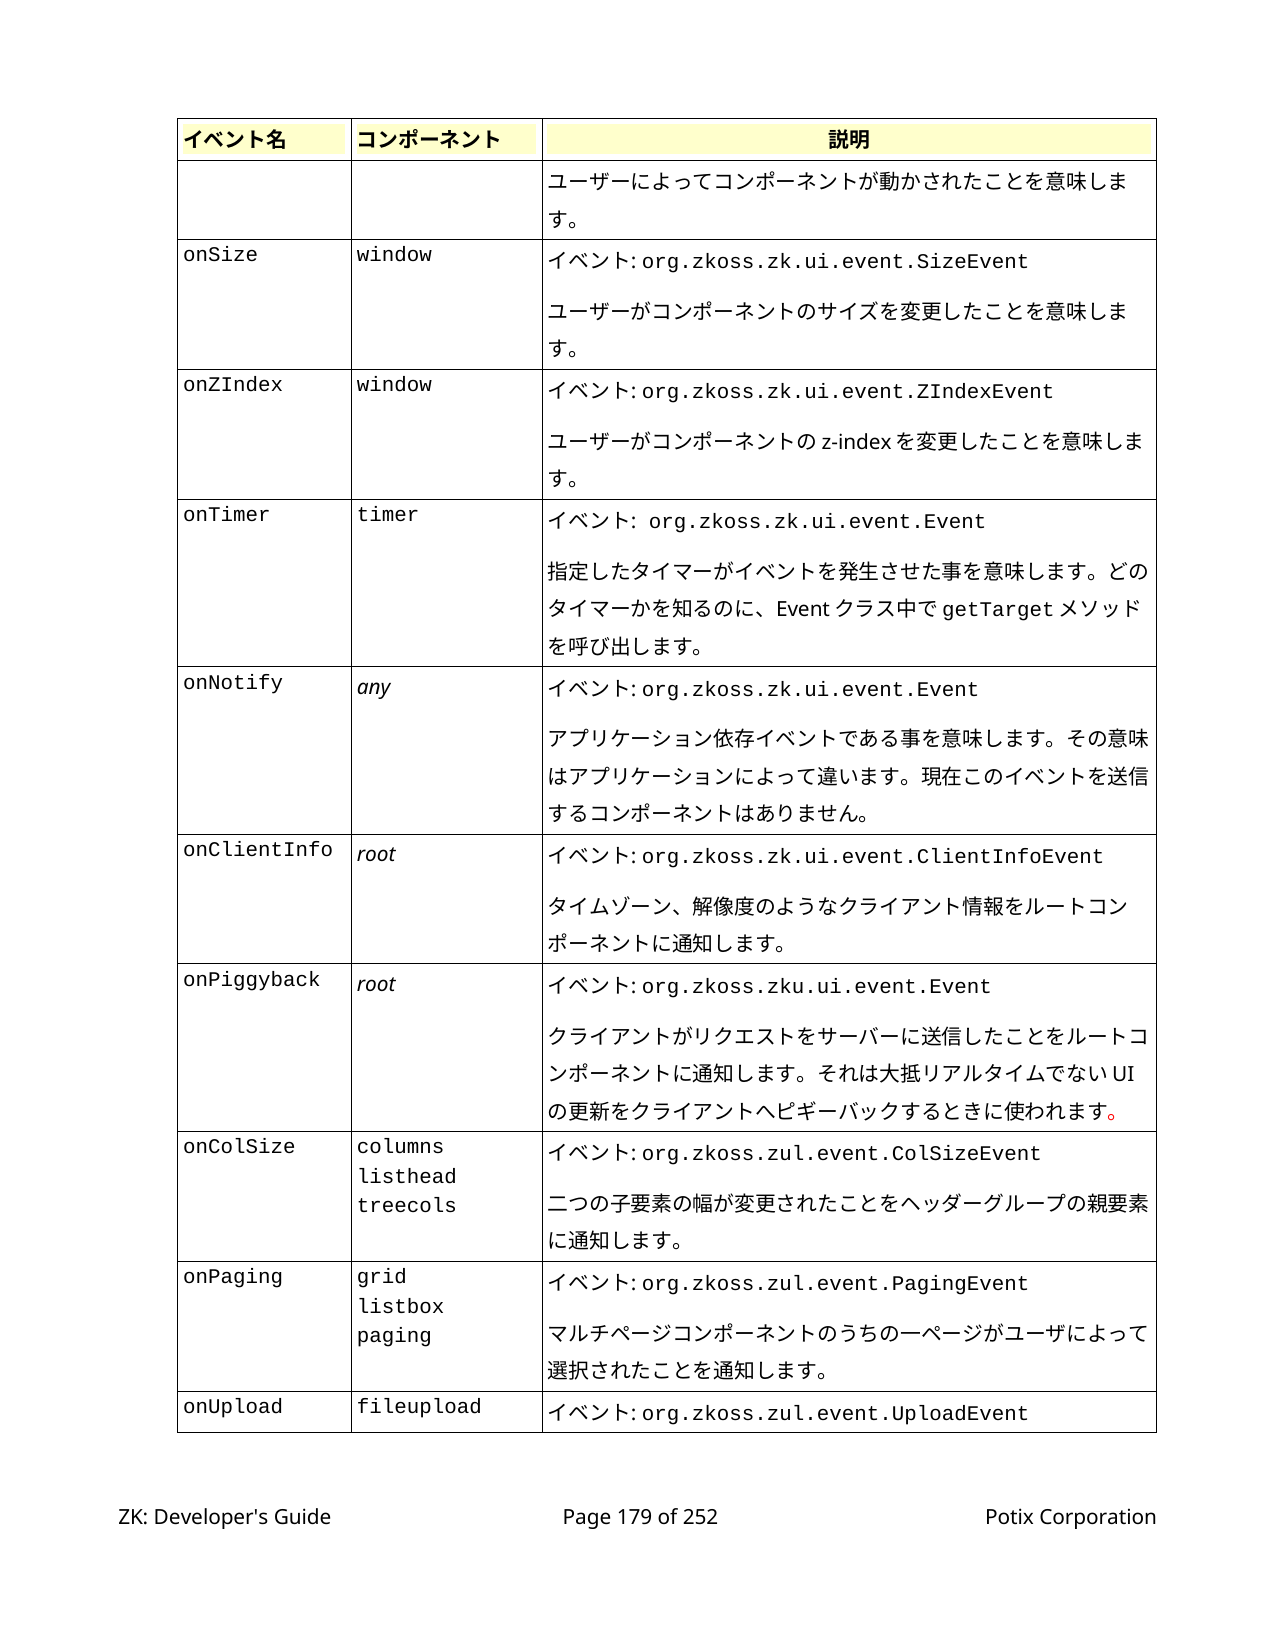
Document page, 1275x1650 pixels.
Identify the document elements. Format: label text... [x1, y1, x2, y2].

table_cell イベント: org.zkoss.zk.ui.event.ZIndexEvent ユーザーがコンポーネントのz-indexを変更したことを意味します。 [543, 370, 1156, 499]
table_cell fileupload [352, 1392, 542, 1432]
table_cell イベント: org.zkoss.zk.ui.event.Event アプリケーション依存イベントである事を意味します。その意味はアプリケーションによって違います。現在このイベントを送信するコンポーネントはありません。 [543, 667, 1156, 834]
table_cell イベント: org.zkoss.zku.ui.event.Event クライアントがリクエストをサーバーに送信したことをルートコンポーネントに通知します。それは大抵リアルタイムでないUIの更新をクライアントへピギーバックするときに使われます。 [543, 964, 1156, 1131]
table_header 説明 [543, 119, 1156, 160]
table_cell columns listhead treecols [352, 1132, 542, 1261]
table_cell root [352, 835, 542, 963]
table_cell onPaging [178, 1262, 351, 1391]
table_cell onSize [178, 240, 351, 369]
table_cell イベント: org.zkoss.zk.ui.event.SizeEvent ユーザーがコンポーネントのサイズを変更したことを意味します。 [543, 240, 1156, 369]
table_cell イベント: org.zkoss.zul.event.PagingEvent マルチページコンポーネントのうちの一ページがユーザによって選択されたことを通知します。 [543, 1262, 1156, 1391]
table_cell onUpload [178, 1392, 351, 1432]
table_cell イベント: org.zkoss.zul.event.UploadEvent [543, 1392, 1156, 1432]
table_cell イベント: org.zkoss.zul.event.ColSizeEvent 二つの子要素の幅が変更されたことをヘッダーグループの親要素に通知します。 [543, 1132, 1156, 1261]
table_cell [352, 161, 542, 239]
table_cell grid listbox paging [352, 1262, 542, 1391]
table_cell イベント: org.zkoss.zk.ui.event.ClientInfoEvent タイムゾーン、解像度のようなクライアント情報をルートコンポーネントに通知します。 [543, 835, 1156, 963]
table_cell onClientInfo [178, 835, 351, 963]
table_cell any [352, 667, 542, 834]
table_cell onNotify [178, 667, 351, 834]
table_header イベント名 [178, 119, 351, 160]
table_cell onTimer [178, 500, 351, 666]
table_cell [178, 161, 351, 239]
table_header コンポーネント [352, 119, 542, 160]
table_cell onColSize [178, 1132, 351, 1261]
table_cell window [352, 240, 542, 369]
table_cell onPiggyback [178, 964, 351, 1131]
table_cell onZIndex [178, 370, 351, 499]
table_cell window [352, 370, 542, 499]
table_cell root [352, 964, 542, 1131]
table_cell イベント: org.zkoss.zk.ui.event.Event 指定したタイマーがイベントを発生させた事を意味します。どのタイマーかを知るのに、Eventクラス中でgetTargetメソッドを呼び出します。 [543, 500, 1156, 666]
table_cell timer [352, 500, 542, 666]
table_cell ユーザーによってコンポーネントが動かされたことを意味します。 [543, 161, 1156, 239]
